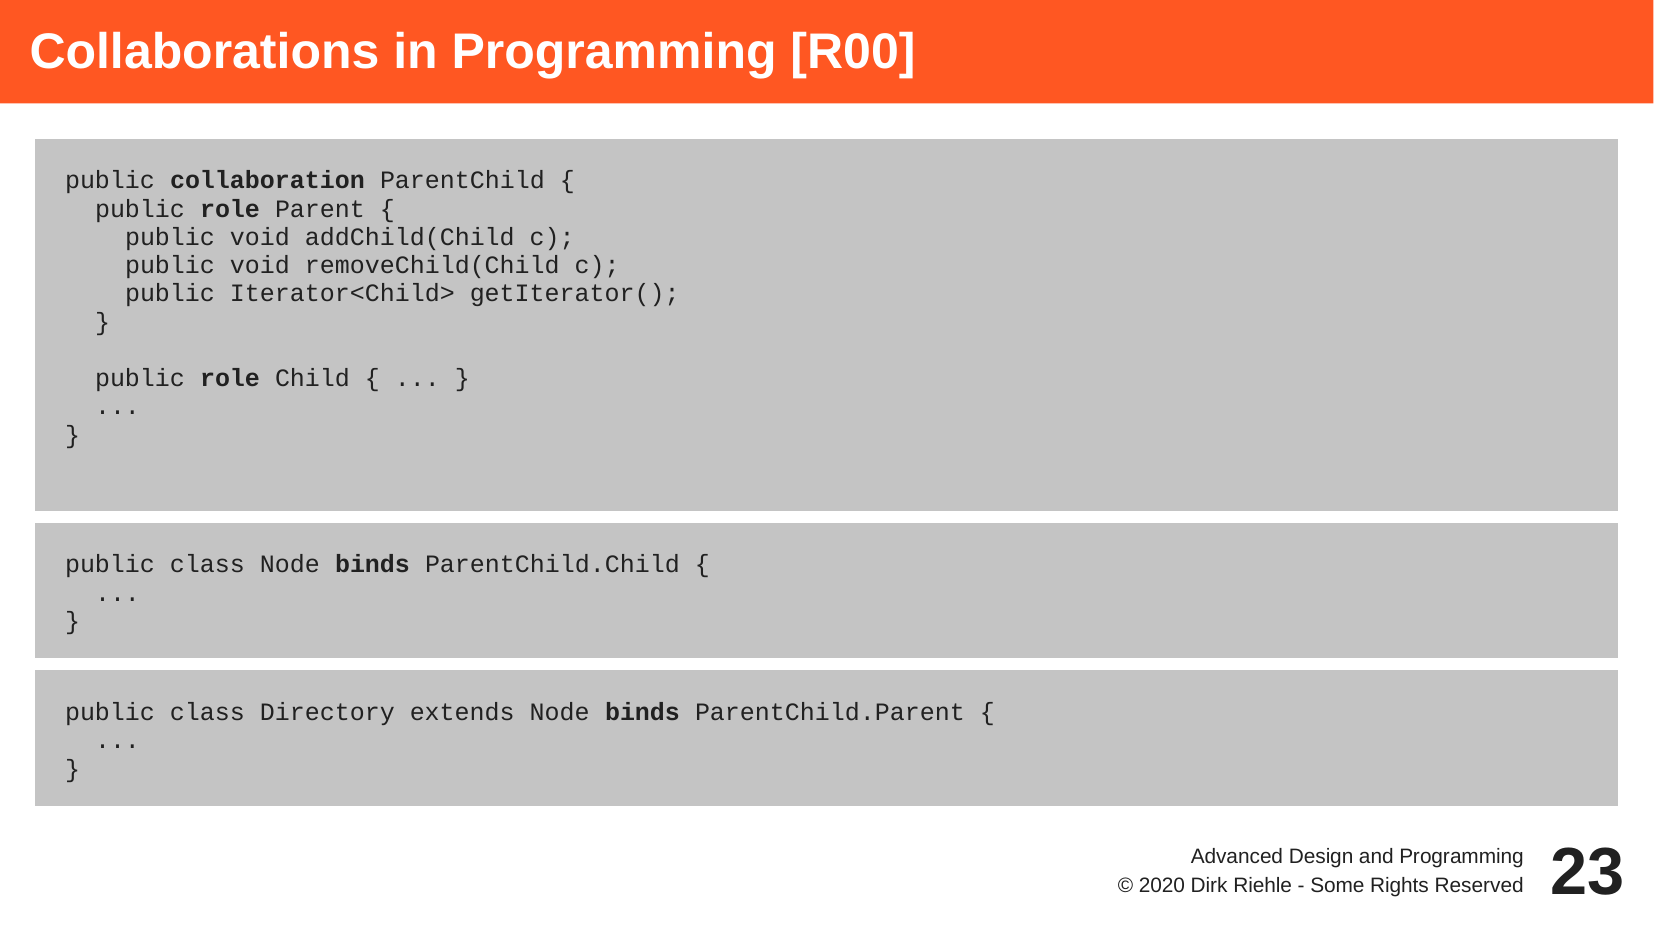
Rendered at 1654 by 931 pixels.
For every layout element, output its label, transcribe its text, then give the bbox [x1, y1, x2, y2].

list public collaboration ParentChild { public role Parent { public void addChild(Child c); public void removeChild(Child c); public Iterator<Child> getIterator(); } public role Child { ... } ... } [29, 132, 1625, 511]
title Collaborations in Programming [R00] [0, 0, 1654, 104]
list public class Node binds ParentChild.Child { ... } [29, 516, 1625, 658]
list public class Directory extends Node binds ParentChild.Parent { ... } [29, 664, 1625, 813]
